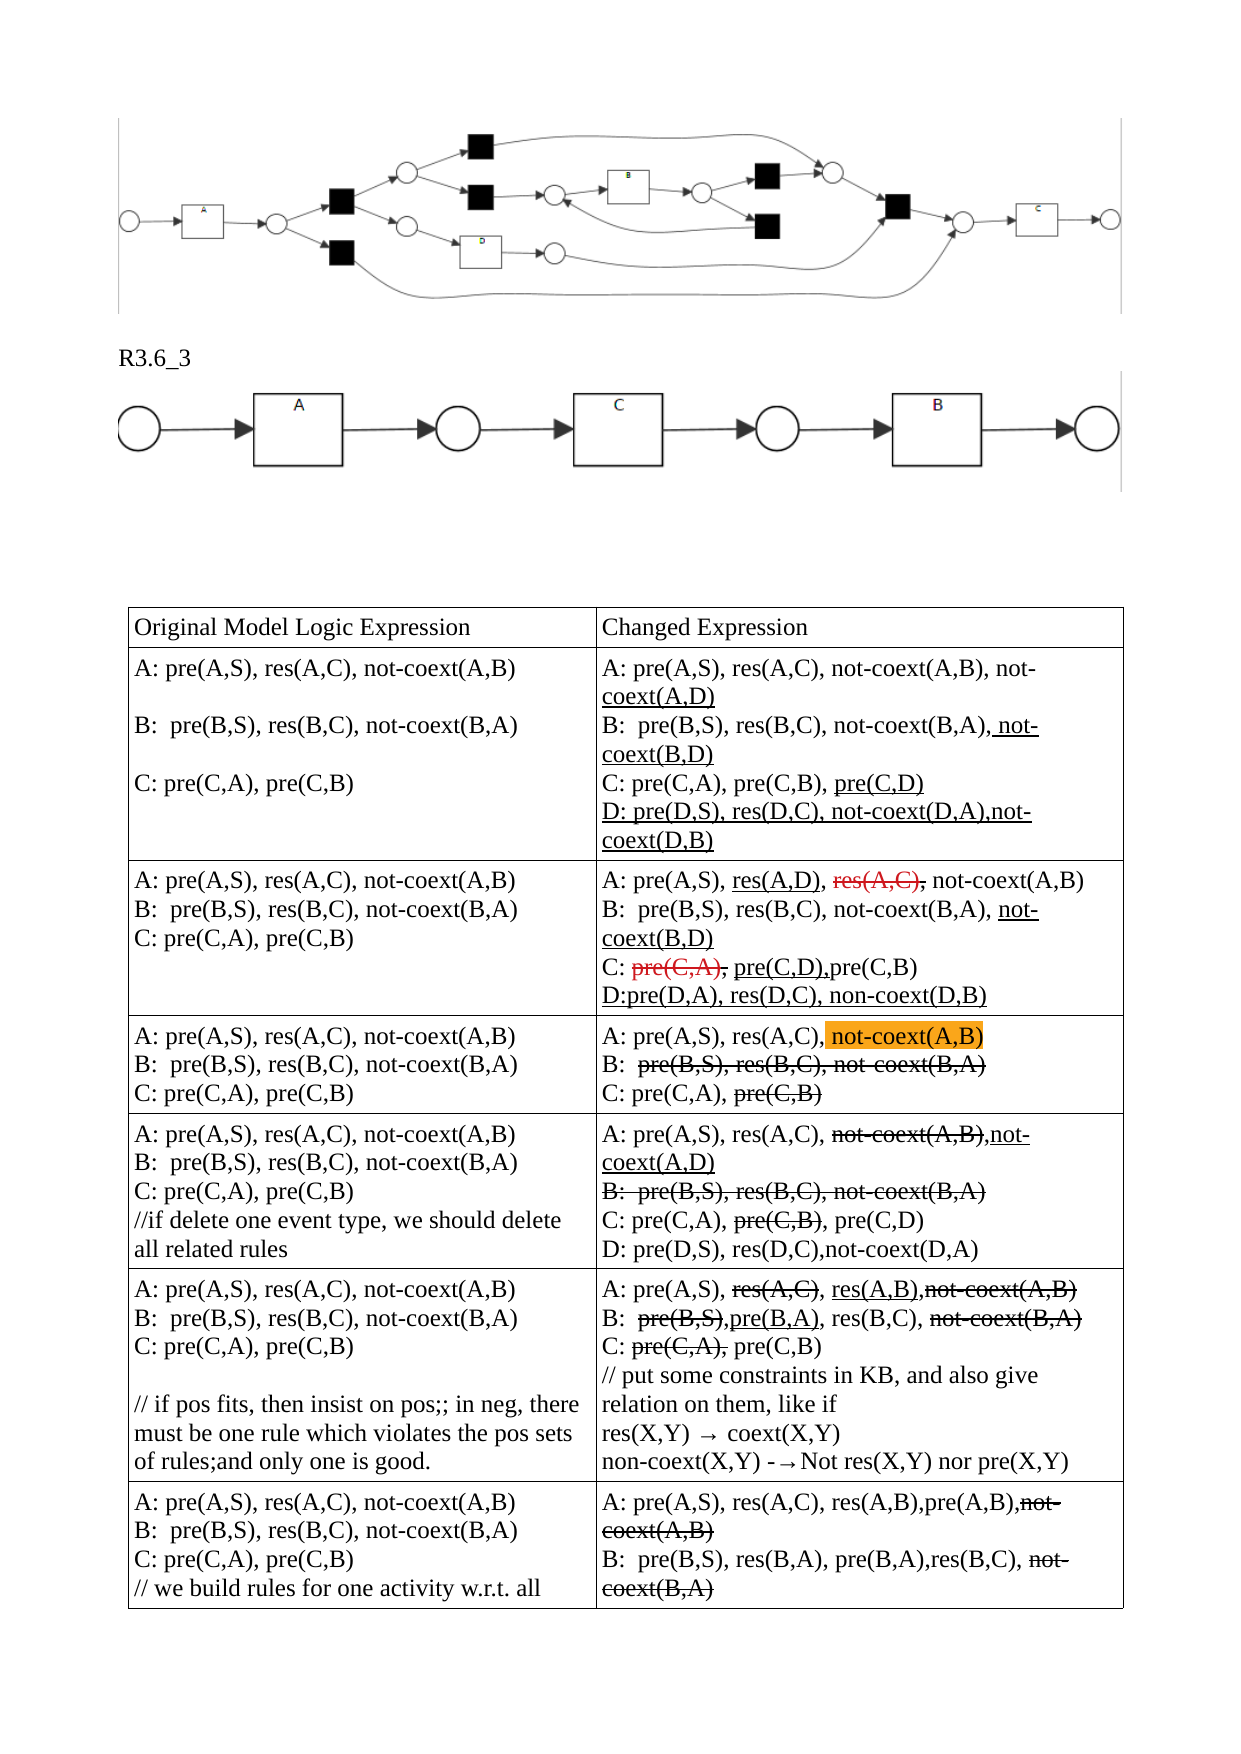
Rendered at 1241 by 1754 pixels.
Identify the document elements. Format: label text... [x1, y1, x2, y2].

table_header Changed Expression [597, 608, 1123, 647]
table_cell A: pre(A,S), res(A,C), res(A,B),pre(A,B),not-coext(A,B) B: pre(B,S), res(B,A), pre(B,A),res(B,C), not-coext(B,A) [597, 1482, 1123, 1607]
picture [118, 371, 1123, 492]
table_cell A: pre(A,S), res(A,C), not-coext(A,B), not-coext(A,D) B: pre(B,S), res(B,C), not-coext(B,A), not-coext(B,D) C: pre(C,A), pre(C,B), pre(C,D) D: pre(D,S), res(D,C), not-coext(D,A),not-coext(D,B) [597, 648, 1123, 860]
table_cell A: pre(A,S), res(A,C), not-coext(A,B) B: pre(B,S), res(B,C), not-coext(B,A) C: pre(C,A), pre(C,B) [129, 861, 596, 1015]
table_cell A: pre(A,S), res(A,D), res(A,C), not-coext(A,B) B: pre(B,S), res(B,C), not-coext(B,A), not-coext(B,D) C: pre(C,A), pre(C,D),pre(C,B) D:pre(D,A), res(D,C), non-coext(D,B) [597, 861, 1123, 1015]
table_cell A: pre(A,S), res(A,C), not-coext(A,B) B: pre(B,S), res(B,C), not-coext(B,A) C: pre(C,A), pre(C,B) [129, 648, 596, 860]
table_cell A: pre(A,S), res(A,C), not-coext(A,B) B: pre(B,S), res(B,C), not-coext(B,A) C: pre(C,A), pre(C,B) [597, 1016, 1123, 1113]
table_cell A: pre(A,S), res(A,C), not-coext(A,B) B: pre(B,S), res(B,C), not-coext(B,A) C: pre(C,A), pre(C,B) // if pos fits, then insist on pos;; in neg, there must be one rule which violates the pos sets of rules;and only one is good. [129, 1269, 596, 1481]
text R3.6_3 [118, 343, 1122, 371]
table_cell A: pre(A,S), res(A,C), not-coext(A,B),not-coext(A,D) B: pre(B,S), res(B,C), not-coext(B,A) C: pre(C,A), pre(C,B), pre(C,D) D: pre(D,S), res(D,C),not-coext(D,A) [597, 1114, 1123, 1268]
table_cell A: pre(A,S), res(A,C), not-coext(A,B) B: pre(B,S), res(B,C), not-coext(B,A) C: pre(C,A), pre(C,B) //if delete one event type, we should delete all related rules [129, 1114, 596, 1268]
table_cell A: pre(A,S), res(A,C), res(A,B),not-coext(A,B) B: pre(B,S),pre(B,A), res(B,C), not-coext(B,A) C: pre(C,A), pre(C,B) // put some constraints in KB, and also give relation on them, like if res(X,Y) → coext(X,Y) non-coext(X,Y) -→Not res(X,Y) nor pre(X,Y) [597, 1269, 1123, 1481]
table_cell A: pre(A,S), res(A,C), not-coext(A,B) B: pre(B,S), res(B,C), not-coext(B,A) C: pre(C,A), pre(C,B) [129, 1016, 596, 1113]
table_header Original Model Logic Expression [129, 608, 596, 647]
picture [118, 118, 1123, 314]
table_cell A: pre(A,S), res(A,C), not-coext(A,B) B: pre(B,S), res(B,C), not-coext(B,A) C: pre(C,A), pre(C,B) // we build rules for one activity w.r.t. all [129, 1482, 596, 1607]
